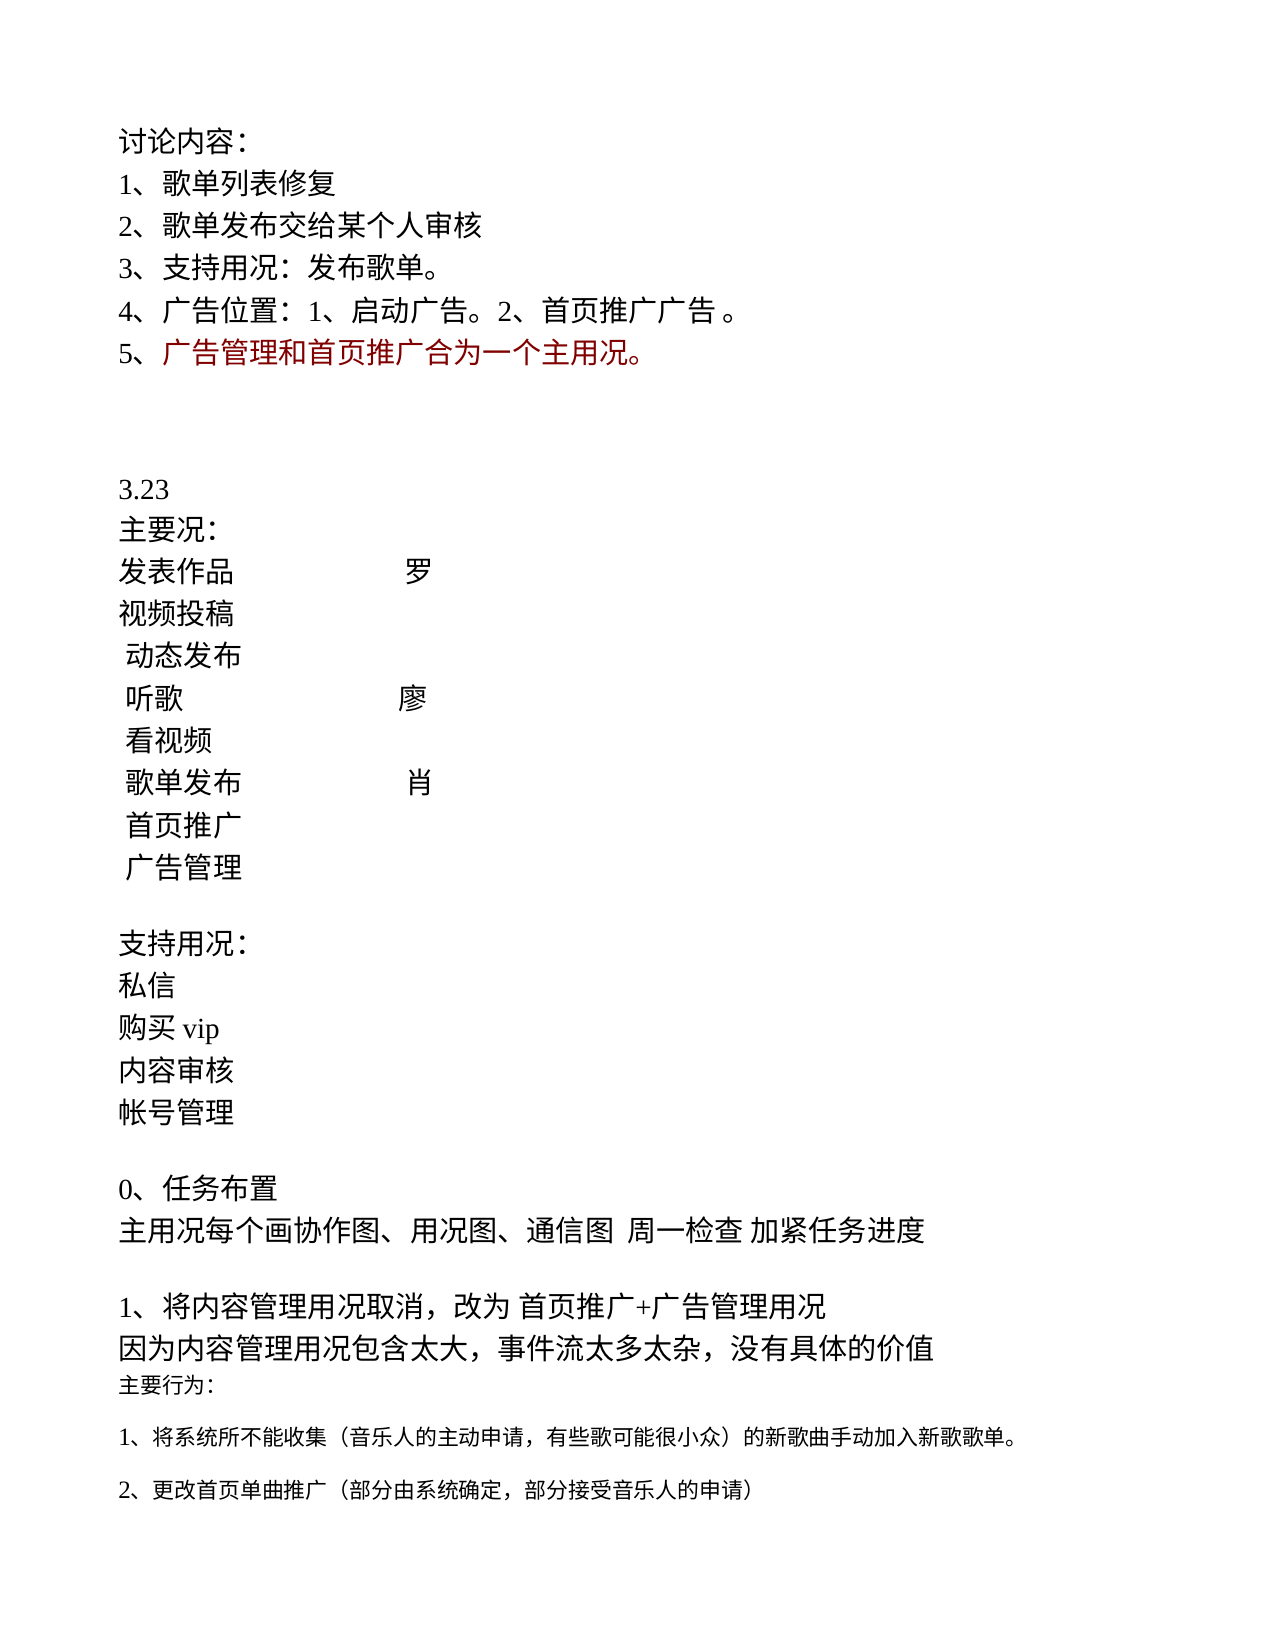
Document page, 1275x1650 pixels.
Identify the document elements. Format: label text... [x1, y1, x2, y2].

text 主要况： [118, 506, 1157, 548]
text 听歌 廖 [118, 675, 1157, 717]
text 购买vip [118, 1005, 1157, 1047]
text 发表作品 罗 [118, 548, 1157, 591]
text 视频投稿 [118, 591, 1157, 633]
text 私信 [118, 962, 1157, 1005]
text 讨论内容： [118, 118, 1157, 160]
text 3、支持用况：发布歌单。 [118, 245, 1157, 287]
text 0、任务布置 [118, 1165, 1157, 1207]
text 1、歌单列表修复 [118, 160, 1157, 203]
text 2、歌单发布交给某个人审核 [118, 203, 1157, 245]
text 首页推广 [118, 802, 1157, 844]
text 帐号管理 [118, 1089, 1157, 1132]
text 看视频 [118, 717, 1157, 760]
text 1、将系统所不能收集（音乐人的主动申请，有些歌可能很小众）的新歌曲手动加入新歌歌单。 [118, 1420, 1157, 1452]
text 4、广告位置：1、启动广告。2、首页推广广告 。 [118, 287, 1157, 329]
text 内容审核 [118, 1047, 1157, 1089]
text 3.23 [118, 472, 1157, 506]
text 动态发布 [118, 633, 1157, 675]
text 主用况每个画协作图、用况图、通信图 周一检查 加紧任务进度 [118, 1207, 1157, 1250]
text 5、广告管理和首页推广合为一个主用况。 [118, 329, 1157, 372]
text 主要行为： [118, 1368, 1157, 1399]
text 1、将内容管理用况取消，改为 首页推广+广告管理用况 [118, 1283, 1157, 1326]
text 2、更改首页单曲推广（部分由系统确定，部分接受音乐人的申请） [118, 1473, 1157, 1504]
text 支持用况： [118, 920, 1157, 962]
text 歌单发布 肖 [118, 760, 1157, 802]
text 因为内容管理用况包含太大，事件流太多太杂，没有具体的价值 [118, 1326, 1157, 1368]
text 广告管理 [118, 844, 1157, 887]
